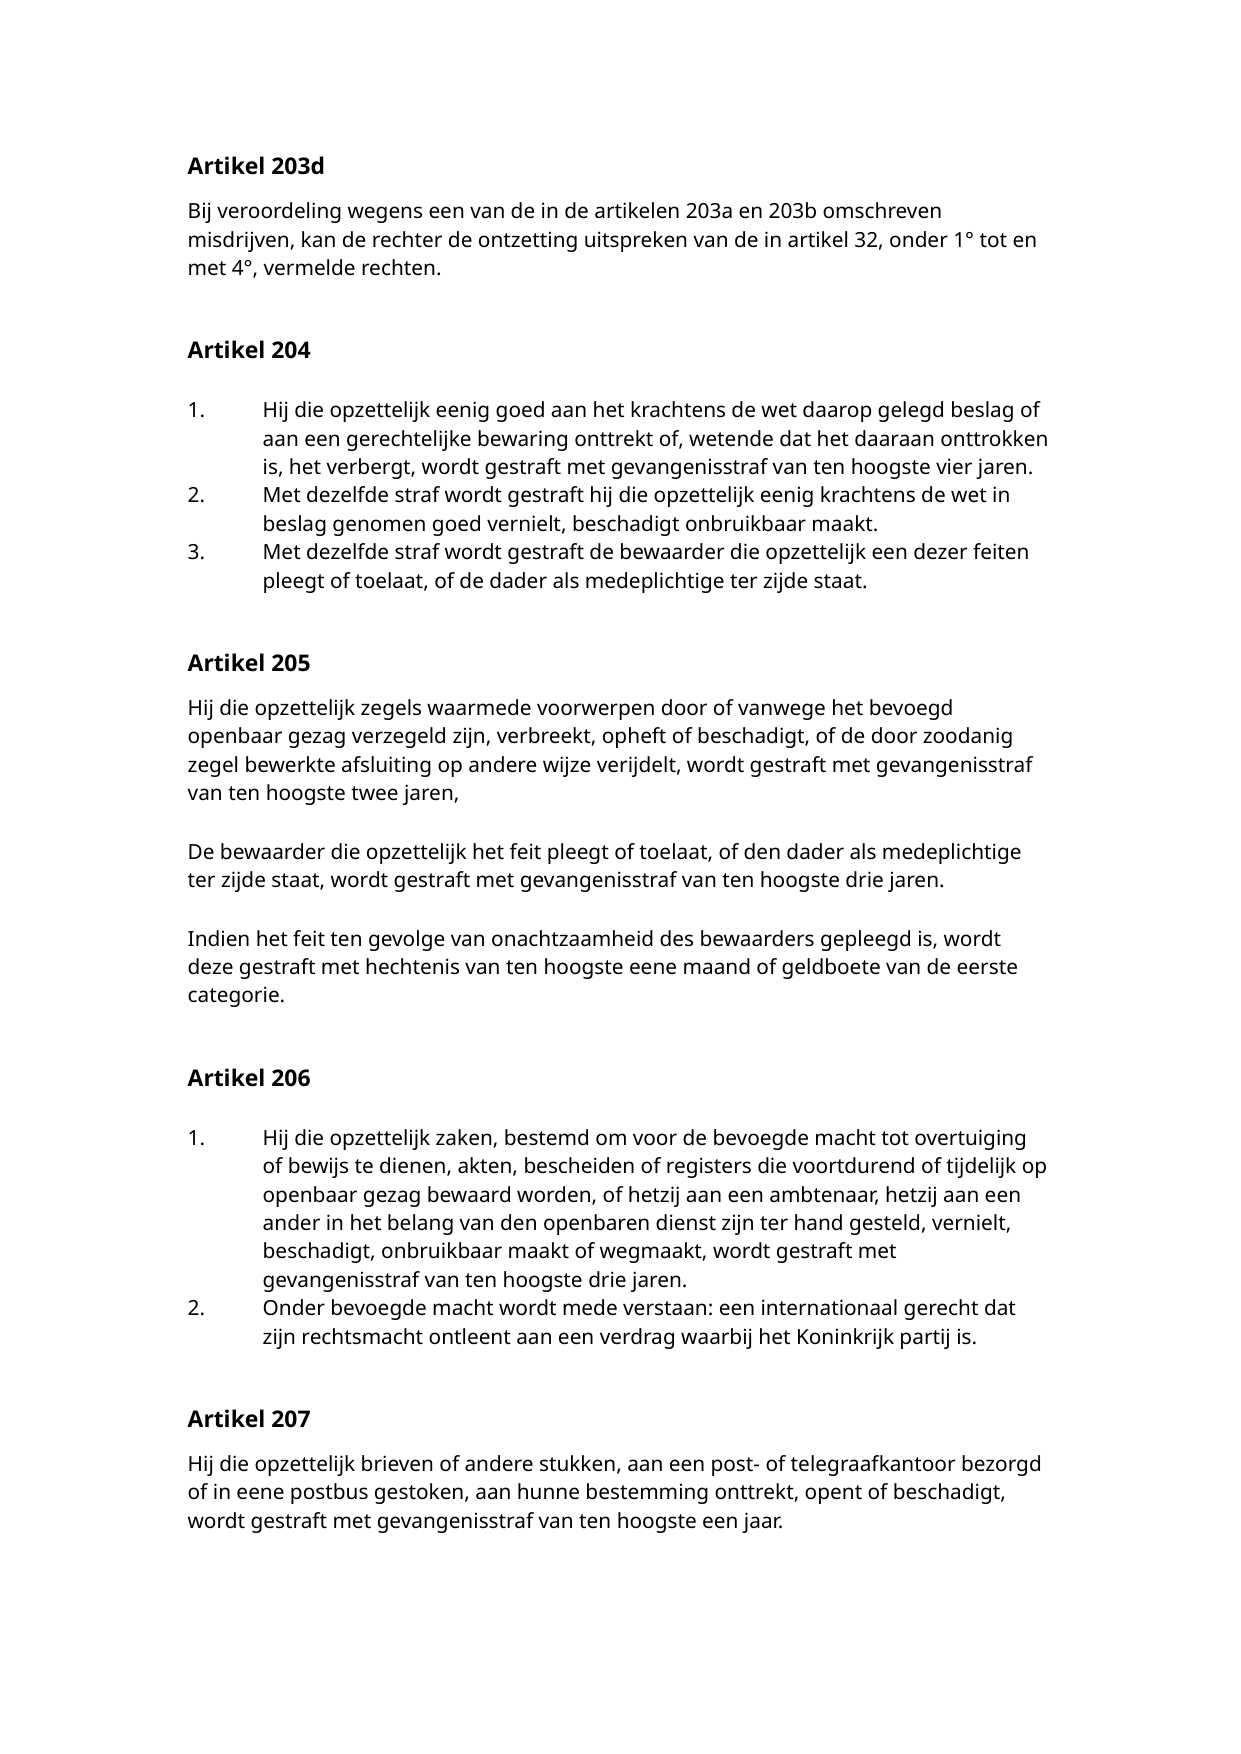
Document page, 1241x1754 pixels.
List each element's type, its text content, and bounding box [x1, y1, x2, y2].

subtitle Artikel 206 [187, 1062, 1053, 1093]
list Met dezelfde straf wordt gestraft hij die opzettelijk eenig krachtens de wet in beslag genomen goed vernielt, beschadigt onbruikbaar maakt. [187, 481, 1053, 537]
list Met dezelfde straf wordt gestraft de bewaarder die opzettelijk een dezer feiten pleegt of toelaat, of de dader als medeplichtige ter zijde staat. [187, 537, 1053, 594]
subtitle Artikel 205 [187, 647, 1053, 678]
list Onder bevoegde macht wordt mede verstaan: een internationaal gerecht dat zijn rechtsmacht ontleent aan een verdrag waarbij het Koninkrijk partij is. [187, 1293, 1053, 1350]
text Hij die opzettelijk zegels waarmede voorwerpen door of vanwege het bevoegd openbaar gezag verzegeld zijn, verbreekt, opheft of beschadigt, of de door zoodanig zegel bewerkte afsluiting op andere wijze verijdelt, wordt gestraft met gevangenisstraf van ten hoogste twee jaren, [187, 693, 1053, 807]
text Indien het feit ten gevolge van onachtzaamheid des bewaarders gepleegd is, wordt deze gestraft met hechtenis van ten hoogste eene maand of geldboete van de eerste categorie. [187, 924, 1053, 1009]
text Hij die opzettelijk brieven of andere stukken, aan een post- of telegraafkantoor bezorgd of in eene postbus gestoken, aan hunne bestemming onttrekt, opent of beschadigt, wordt gestraft met gevangenisstraf van ten hoogste een jaar. [187, 1449, 1053, 1534]
subtitle Artikel 203d [187, 150, 1053, 181]
text Bij veroordeling wegens een van de in de artikelen 203a en 203b omschreven misdrijven, kan de rechter de ontzetting uitspreken van de in artikel 32, onder 1° tot en met 4°, vermelde rechten. [187, 196, 1053, 282]
list Hij die opzettelijk eenig goed aan het krachtens de wet daarop gelegd beslag of aan een gerechtelijke bewaring onttrekt of, wetende dat het daaraan onttrokken is, het verbergt, wordt gestraft met gevangenisstraf van ten hoogste vier jaren. [187, 395, 1053, 481]
list Hij die opzettelijk zaken, bestemd om voor de bevoegde macht tot overtuiging of bewijs te dienen, akten, bescheiden of registers die voortdurend of tijdelijk op openbaar gezag bewaard worden, of hetzij aan een ambtenaar, hetzij aan een ander in het belang van den openbaren dienst zijn ter hand gesteld, vernielt, beschadigt, onbruikbaar maakt of wegmaakt, wordt gestraft met gevangenisstraf van ten hoogste drie jaren. [187, 1123, 1053, 1293]
subtitle Artikel 204 [187, 334, 1053, 365]
subtitle Artikel 207 [187, 1403, 1053, 1434]
text De bewaarder die opzettelijk het feit pleegt of toelaat, of den dader als medeplichtige ter zijde staat, wordt gestraft met gevangenisstraf van ten hoogste drie jaren. [187, 837, 1053, 894]
